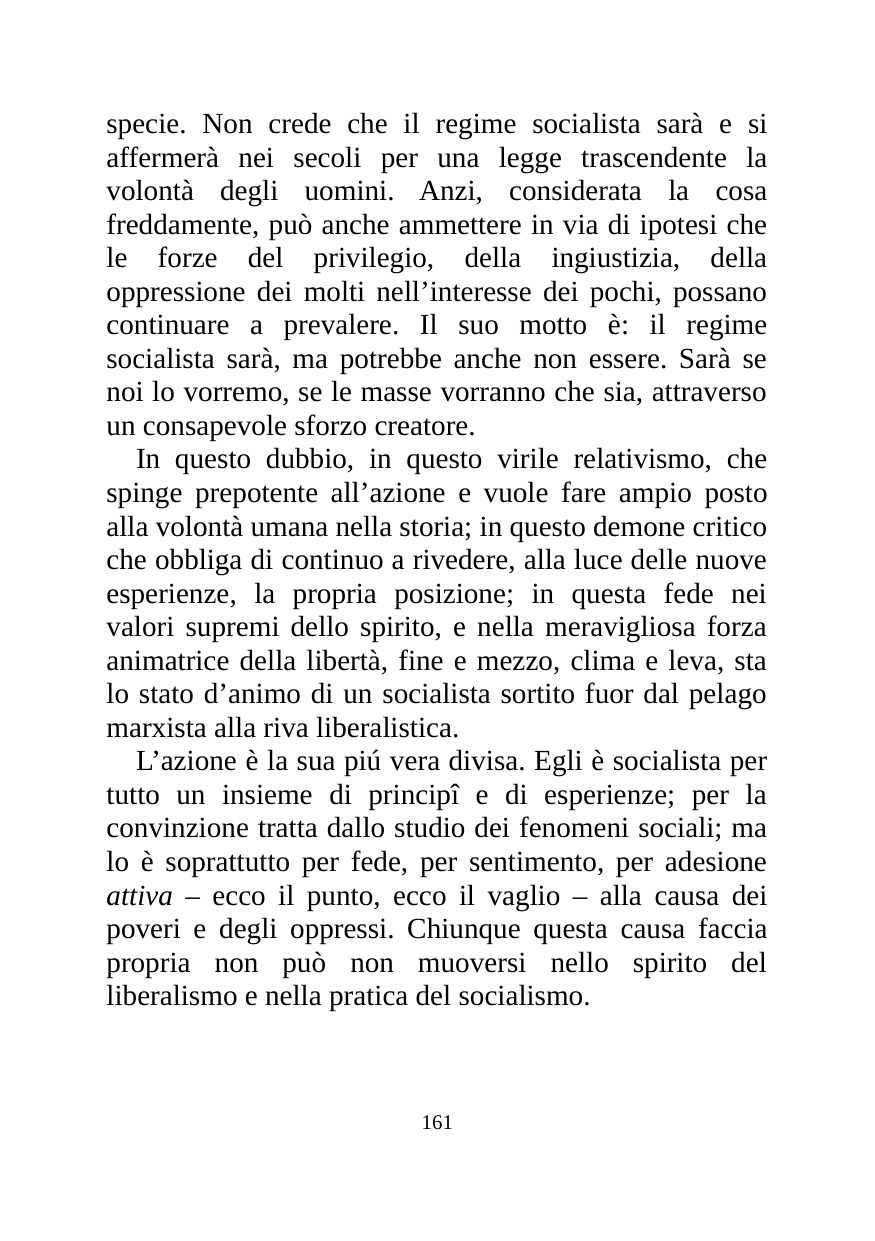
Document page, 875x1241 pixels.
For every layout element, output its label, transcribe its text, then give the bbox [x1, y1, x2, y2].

text In questo dubbio, in questo virile relativismo, che spinge prepotente all’azione e vuole fare ampio posto alla volontà umana nella storia; in questo demone critico che obbliga di continuo a rivedere, alla luce delle nuove esperienze, la propria posizione; in questa fede nei valori supremi dello spirito, e nella meravigliosa forza animatrice della libertà, fine e mezzo, clima e leva, sta lo stato d’animo di un socialista sortito fuor dal pelago marxista alla riva liberalistica. [106, 442, 768, 743]
text L’azione è la sua piú vera divisa. Egli è socialista per tutto un insieme di principî e di esperienze; per la convinzione tratta dallo studio dei fenomeni sociali; ma lo è soprattutto per fede, per sentimento, per adesione attiva – ecco il punto, ecco il vaglio – alla causa dei poveri e degli oppressi. Chiunque questa causa faccia propria non può non muoversi nello spirito del liberalismo e nella pratica del socialismo. [106, 743, 768, 1012]
text specie. Non crede che il regime socialista sarà e si affermerà nei secoli per una legge trascendente la volontà degli uomini. Anzi, considerata la cosa freddamente, può anche ammettere in via di ipotesi che le forze del privilegio, della ingiustizia, della oppressione dei molti nell’interesse dei pochi, possano continuare a prevalere. Il suo motto è: il regime socialista sarà, ma potrebbe anche non essere. Sarà se noi lo vorremo, se le masse vorranno che sia, attraverso un consapevole sforzo creatore. [106, 106, 768, 442]
